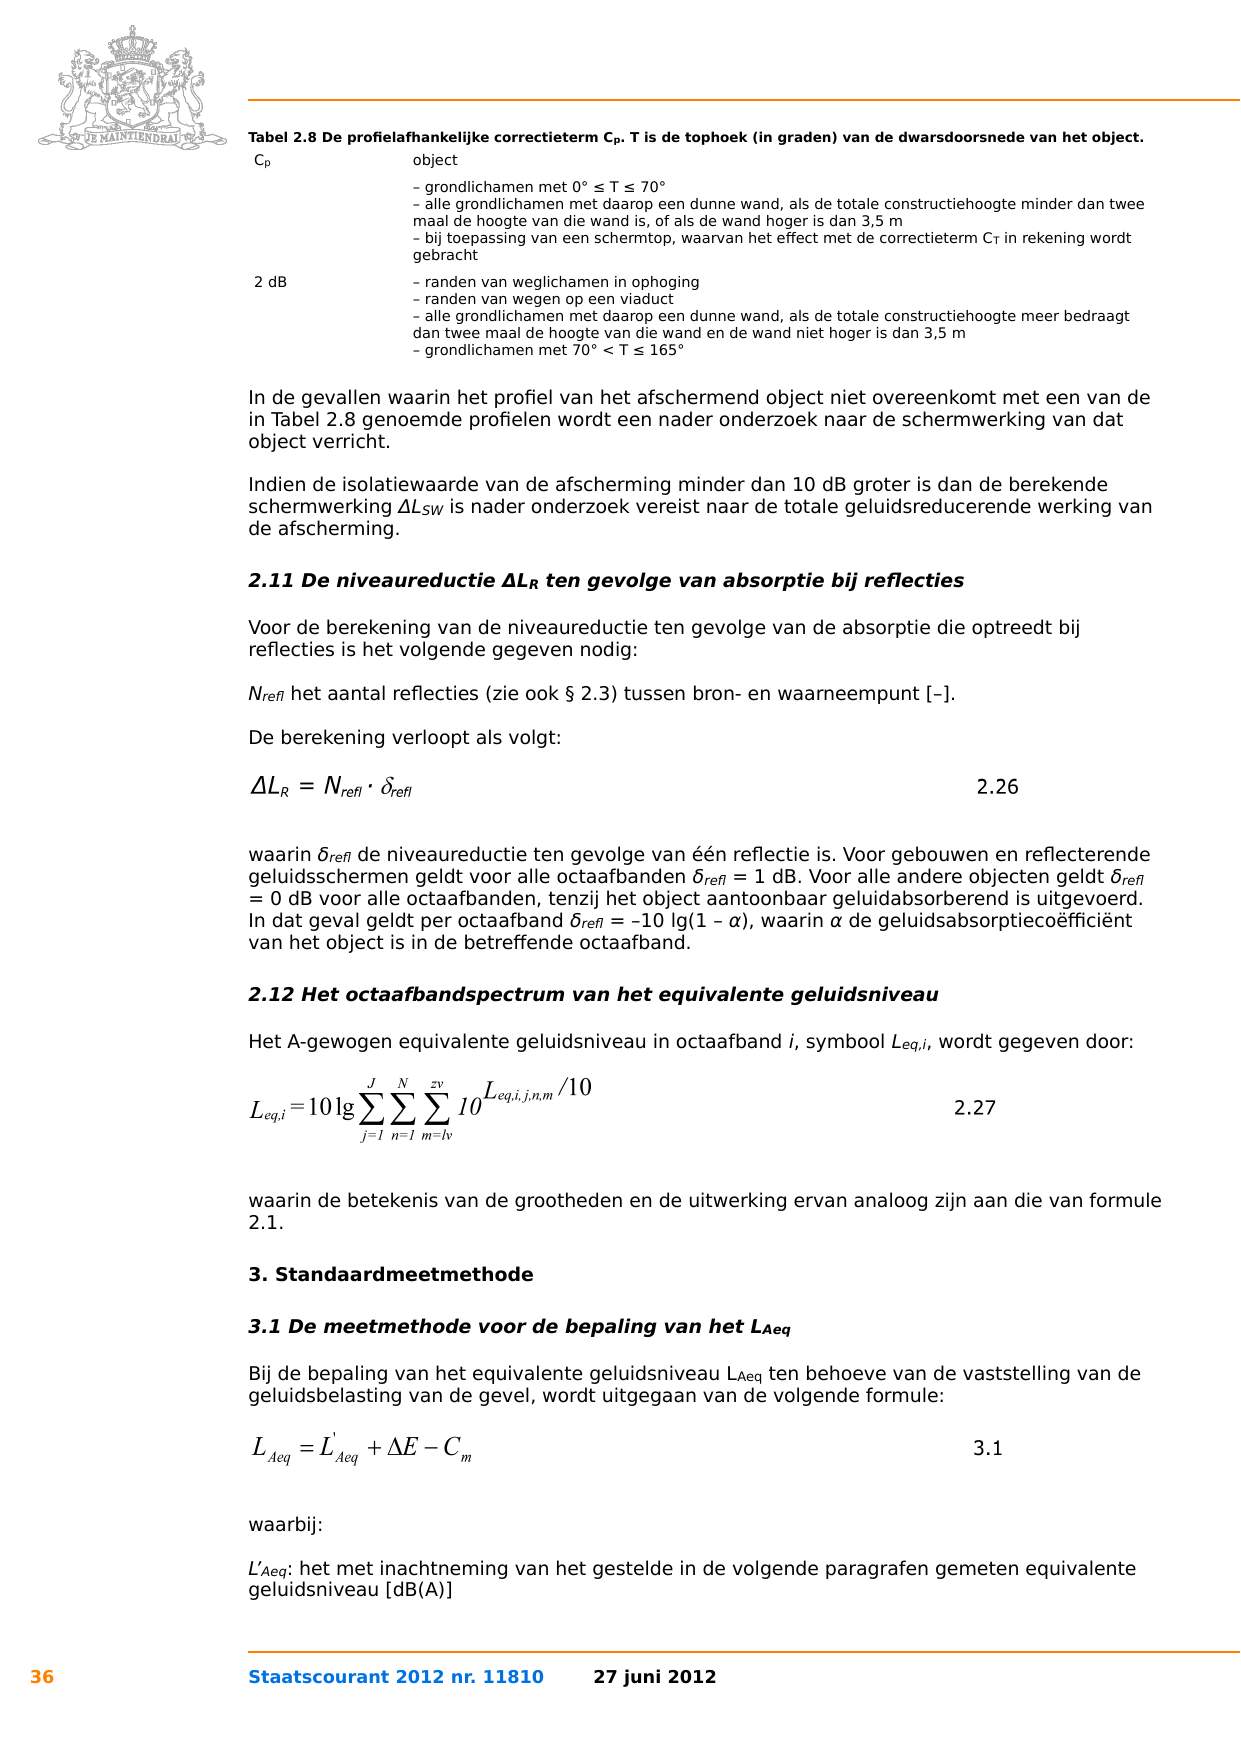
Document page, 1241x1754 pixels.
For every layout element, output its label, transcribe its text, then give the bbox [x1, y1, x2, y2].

picture [248, 770, 1022, 801]
text Nrefl het aantal reflecties (zie ook § 2.3) tussen bron- en waarneempunt [–]. [248, 683, 1163, 705]
subtitle 3.1 De meetmethode voor de bepaling van het LAeq [248, 1316, 1163, 1337]
picture [38, 25, 227, 150]
text Bij de bepaling van het equivalente geluidsniveau LAeq ten behoeve van de vaststelling van de geluidsbelasting van de gevel, wordt uitgegaan van de volgende formule: [248, 1362, 1163, 1406]
table_cell Cp [249, 147, 406, 173]
table_cell – randen van weglichamen in ophoging – randen van wegen op een viaduct – alle grondlichamen met daarop een dunne wand, als de totale constructiehoogte meer bedraagt dan twee maal de hoogte van die wand en de wand niet hoger is dan 3,5 m – grondlichamen met 70° < T ≤ 165° [407, 269, 1163, 364]
table_cell [249, 174, 406, 268]
text De berekening verloopt als volgt: [248, 727, 1163, 749]
text Indien de isolatiewaarde van de afscherming minder dan 10 dB groter is dan de berekende schermwerking ΔLSW is nader onderzoek vereist naar de totale geluidsreducerende werking van de afscherming. [248, 474, 1163, 540]
table_cell – grondlichamen met 0° ≤ T ≤ 70° – alle grondlichamen met daarop een dunne wand, als de totale constructiehoogte minder dan twee maal de hoogte van die wand is, of als de wand hoger is dan 3,5 m – bij toepassing van een schermtop, waarvan het effect met de correctieterm CT in rekening wordt gebracht [407, 174, 1163, 268]
text waarin δrefl de niveaureductie ten gevolge van één reflectie is. Voor gebouwen en reflecterende geluidsschermen geldt voor alle octaafbanden δrefl = 1 dB. Voor alle andere objecten geldt δrefl = 0 dB voor alle octaafbanden, tenzij het object aantoonbaar geluidabsorberend is uitgevoerd. In dat geval geldt per octaafband δrefl = –10 lg(1 – α), waarin α de geluidsabsorptiecoëfficiënt van het object is in de betreffende octaafband. [248, 844, 1163, 954]
subtitle 3. Standaardmeetmethode [248, 1263, 1163, 1286]
table_cell 2 dB [249, 269, 406, 364]
picture [248, 1428, 1004, 1470]
text waarin de betekenis van de grootheden en de uitwerking ervan analoog zijn aan die van formule 2.1. [248, 1189, 1163, 1233]
text L’Aeq: het met inachtneming van het gestelde in de volgende paragrafen gemeten equivalente geluidsniveau [dB(A)] [248, 1557, 1163, 1601]
text In de gevallen waarin het profiel van het afschermend object niet overeenkomt met een van de in Tabel 2.8 genoemde profielen wordt een nader onderzoek naar de schermwerking van dat object verricht. [248, 387, 1163, 452]
table_cell object [407, 147, 1163, 173]
text Het A-gewogen equivalente geluidsniveau in octaafband i, symbool Leq,i, wordt gegeven door: [248, 1031, 1163, 1053]
table_header Tabel 2.8 De profielafhankelijke correctieterm Cp. T is de tophoek (in graden) van de dwarsdoorsnede van het object. [248, 130, 1163, 146]
subtitle 2.12 Het octaafbandspectrum van het equivalente geluidsniveau [248, 984, 1163, 1006]
subtitle 2.11 De niveaureductie ΔLR ten gevolge van absorptie bij reflecties [248, 570, 1163, 592]
picture [248, 1075, 998, 1146]
text Voor de berekening van de niveaureductie ten gevolge van de absorptie die optreedt bij reflecties is het volgende gegeven nodig: [248, 617, 1163, 661]
text waarbij: [248, 1513, 1163, 1536]
